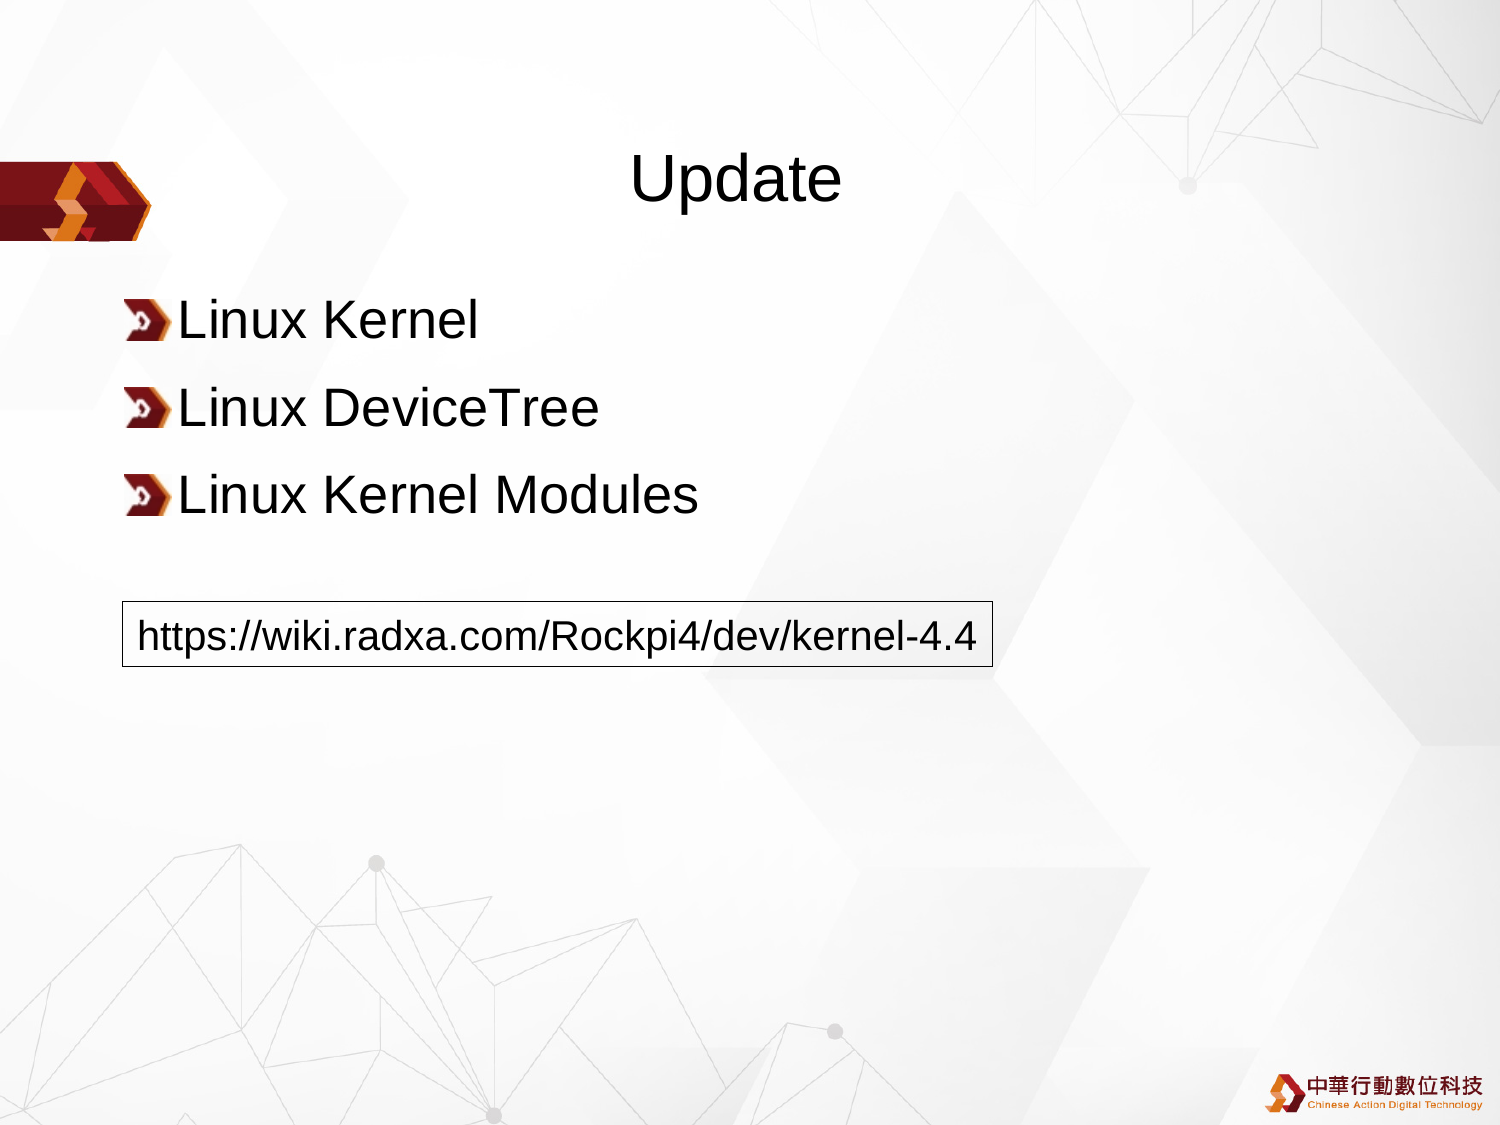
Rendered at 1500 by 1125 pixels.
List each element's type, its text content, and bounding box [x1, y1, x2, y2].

list Linux Kernel Linux DeviceTree Linux Kernel Modules [107, 290, 1425, 943]
title Update [107, 101, 1367, 255]
text_box https://wiki.radxa.com/Rockpi4/dev/kernel-4.4 [123, 602, 992, 666]
picture [0, 0, 1500, 1125]
